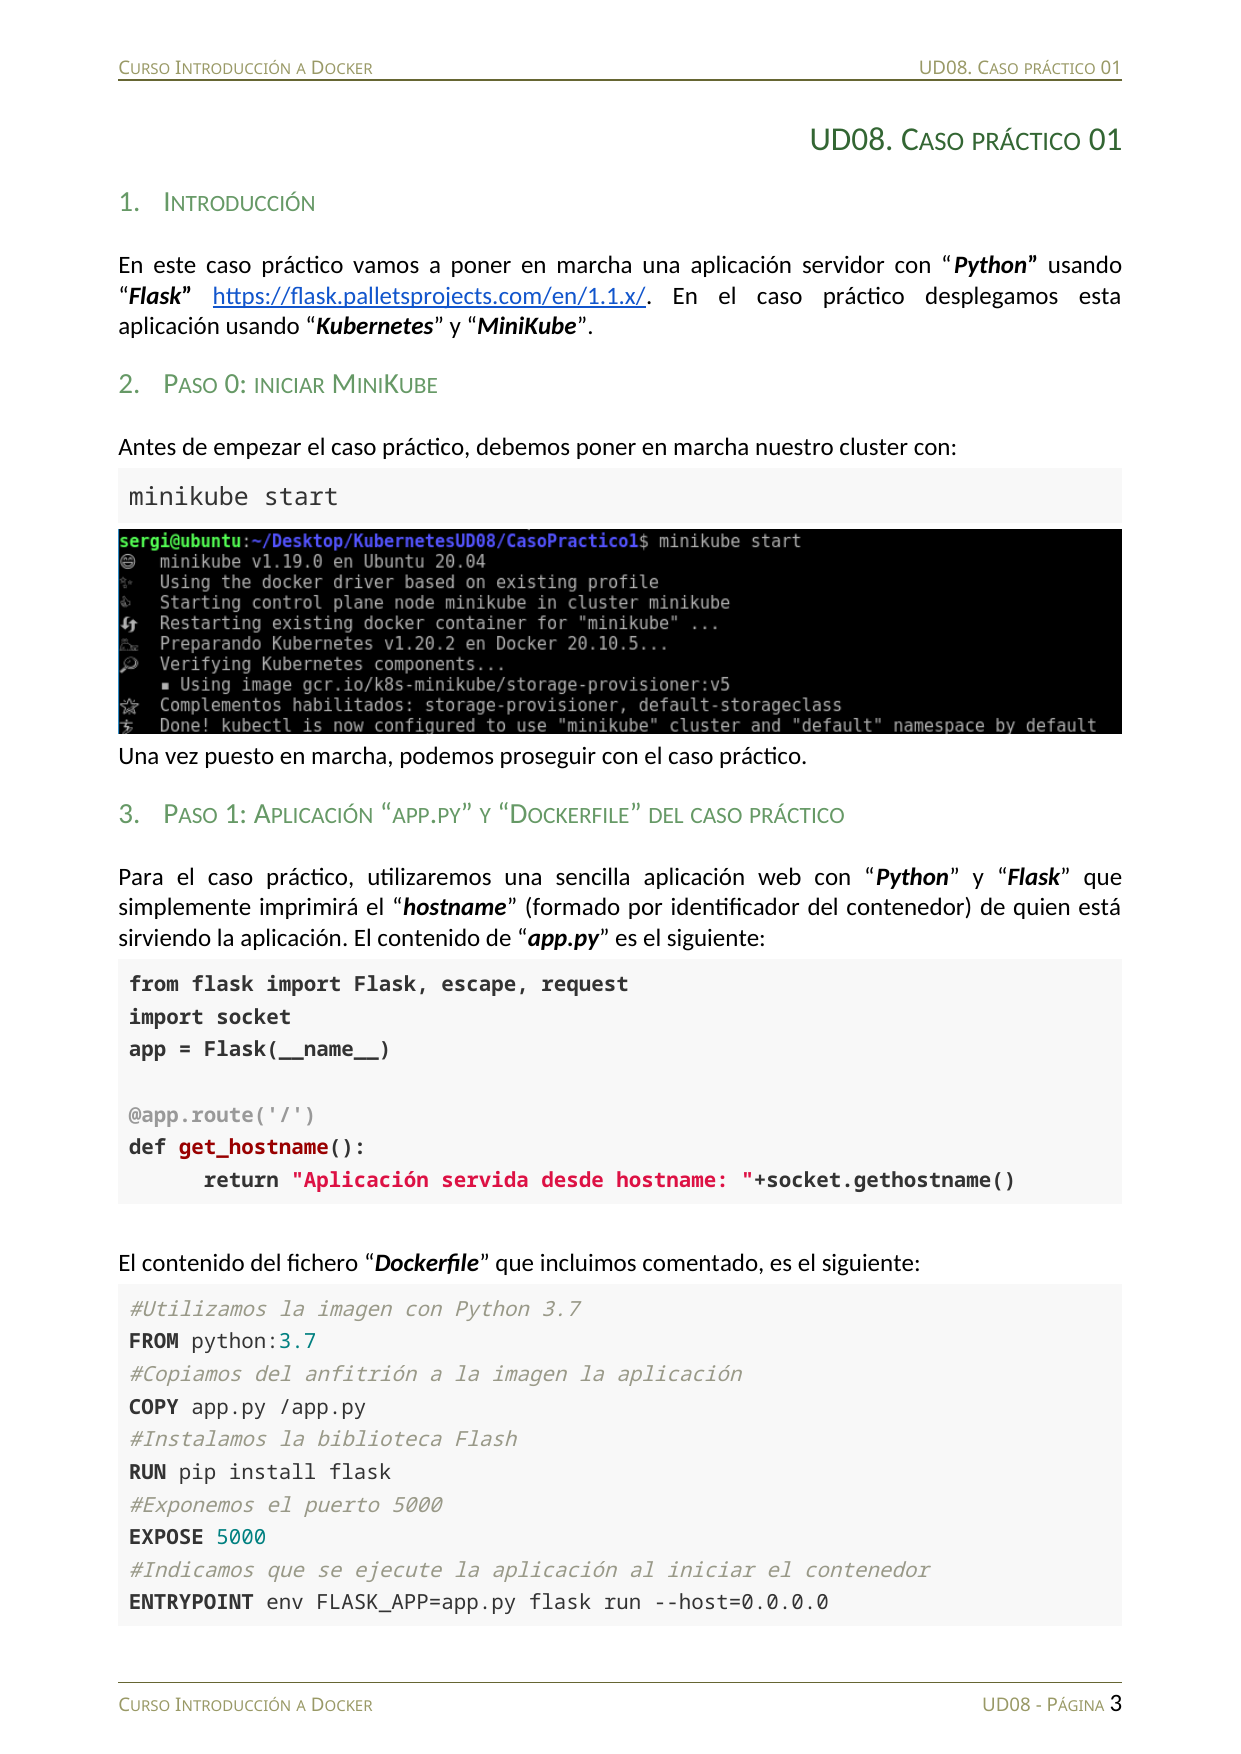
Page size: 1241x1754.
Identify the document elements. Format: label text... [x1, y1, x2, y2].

text Para el caso práctico, utilizaremos una sencilla aplicación web con “Python” y “Flask” que simplemente imprimirá el “hostname” (formado por identificador del contenedor) de quien está sirviendo la aplicación. El contenido de “app.py” es el siguiente: [118, 861, 1122, 952]
subtitle Paso 1: Aplicación “app.py” y “Dockerfile” del caso práctico [118, 795, 1122, 831]
table_header minikube start [118, 468, 1122, 523]
subtitle Paso 0: iniciar MiniKube [118, 366, 1122, 401]
text En este caso práctico vamos a poner en marcha una aplicación servidor con “Python” usando “Flask” https://flask.palletsprojects.com/en/1.1.x/. En el caso práctico desplegamos esta aplicación usando “Kubernetes” y “MiniKube”. [118, 249, 1122, 341]
text Una vez puesto en marcha, podemos proseguir con el caso práctico. [118, 740, 1122, 770]
text Antes de empezar el caso práctico, debemos poner en marcha nuestro cluster con: [118, 431, 1122, 462]
table_header #Utilizamos la imagen con Python 3.7 FROM python:3.7 #Copiamos del anfitrión a la imagen la aplicación COPY app.py /app.py #Instalamos la biblioteca Flash RUN pip install flask #Exponemos el puerto 5000 EXPOSE 5000 #Indicamos que se ejecute la aplicación al iniciar el contenedor ENTRYPOINT env FLASK_APP=app.py flask run --host=0.0.0.0 [118, 1284, 1122, 1626]
text El contenido del fichero “Dockerfile” que incluimos comentado, es el siguiente: [118, 1247, 1122, 1277]
subtitle Introducción [118, 183, 1122, 219]
picture [118, 529, 1122, 734]
table_header from flask import Flask, escape, request import socket app = Flask(__name__) @app.route('/') def get_hostname(): return "Aplicación servida desde hostname: "+socket.gethostname() [118, 959, 1122, 1204]
text UD08. Caso práctico 01 [118, 118, 1122, 159]
